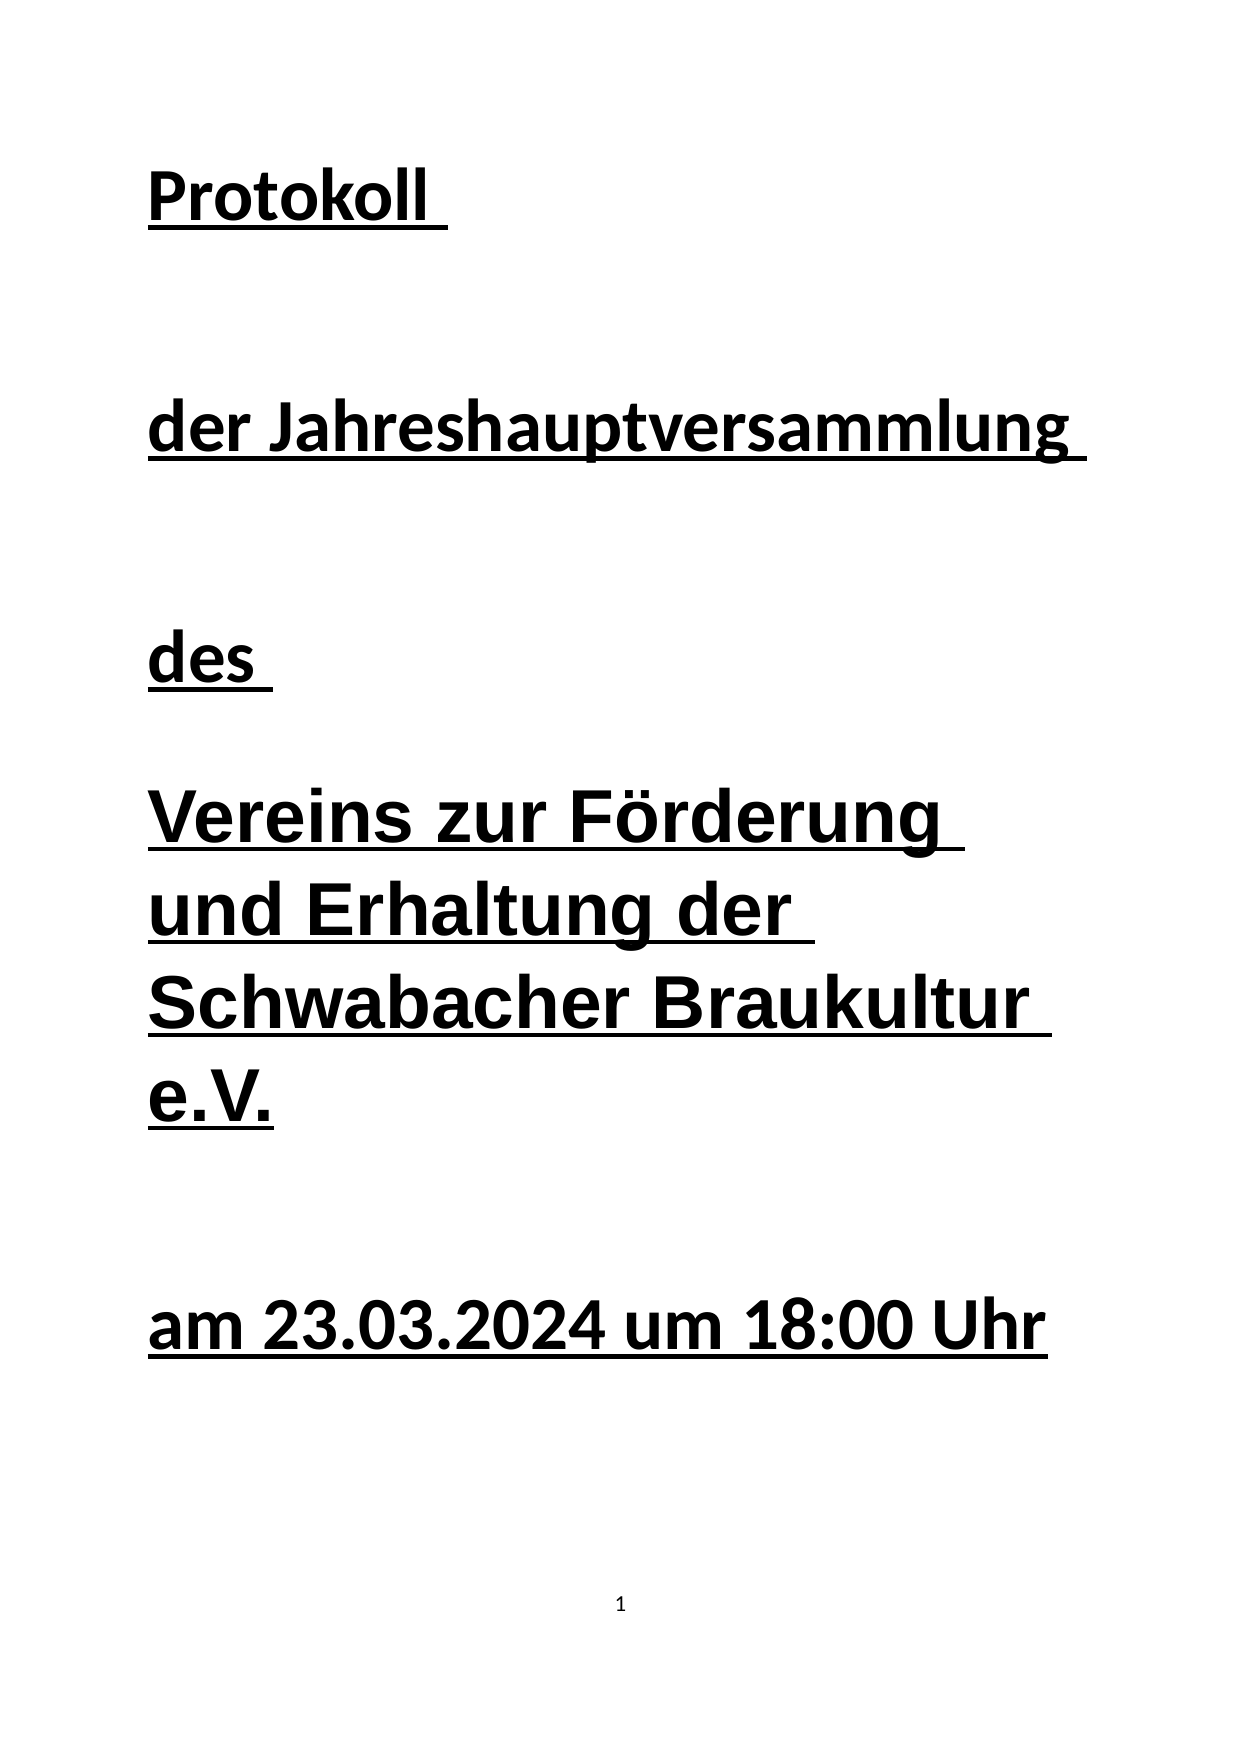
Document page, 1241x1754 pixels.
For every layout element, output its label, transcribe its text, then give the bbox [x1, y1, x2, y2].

text des [148, 610, 1093, 701]
text der Jahreshauptversammlung [148, 379, 1093, 470]
text am 23.03.2024 um 18:00 Uhr [148, 1277, 1093, 1368]
text Vereins zur Förderung und Erhaltung der Schwabacher Braukultur e.V. [148, 772, 1093, 1138]
text Protokoll [148, 148, 1093, 239]
